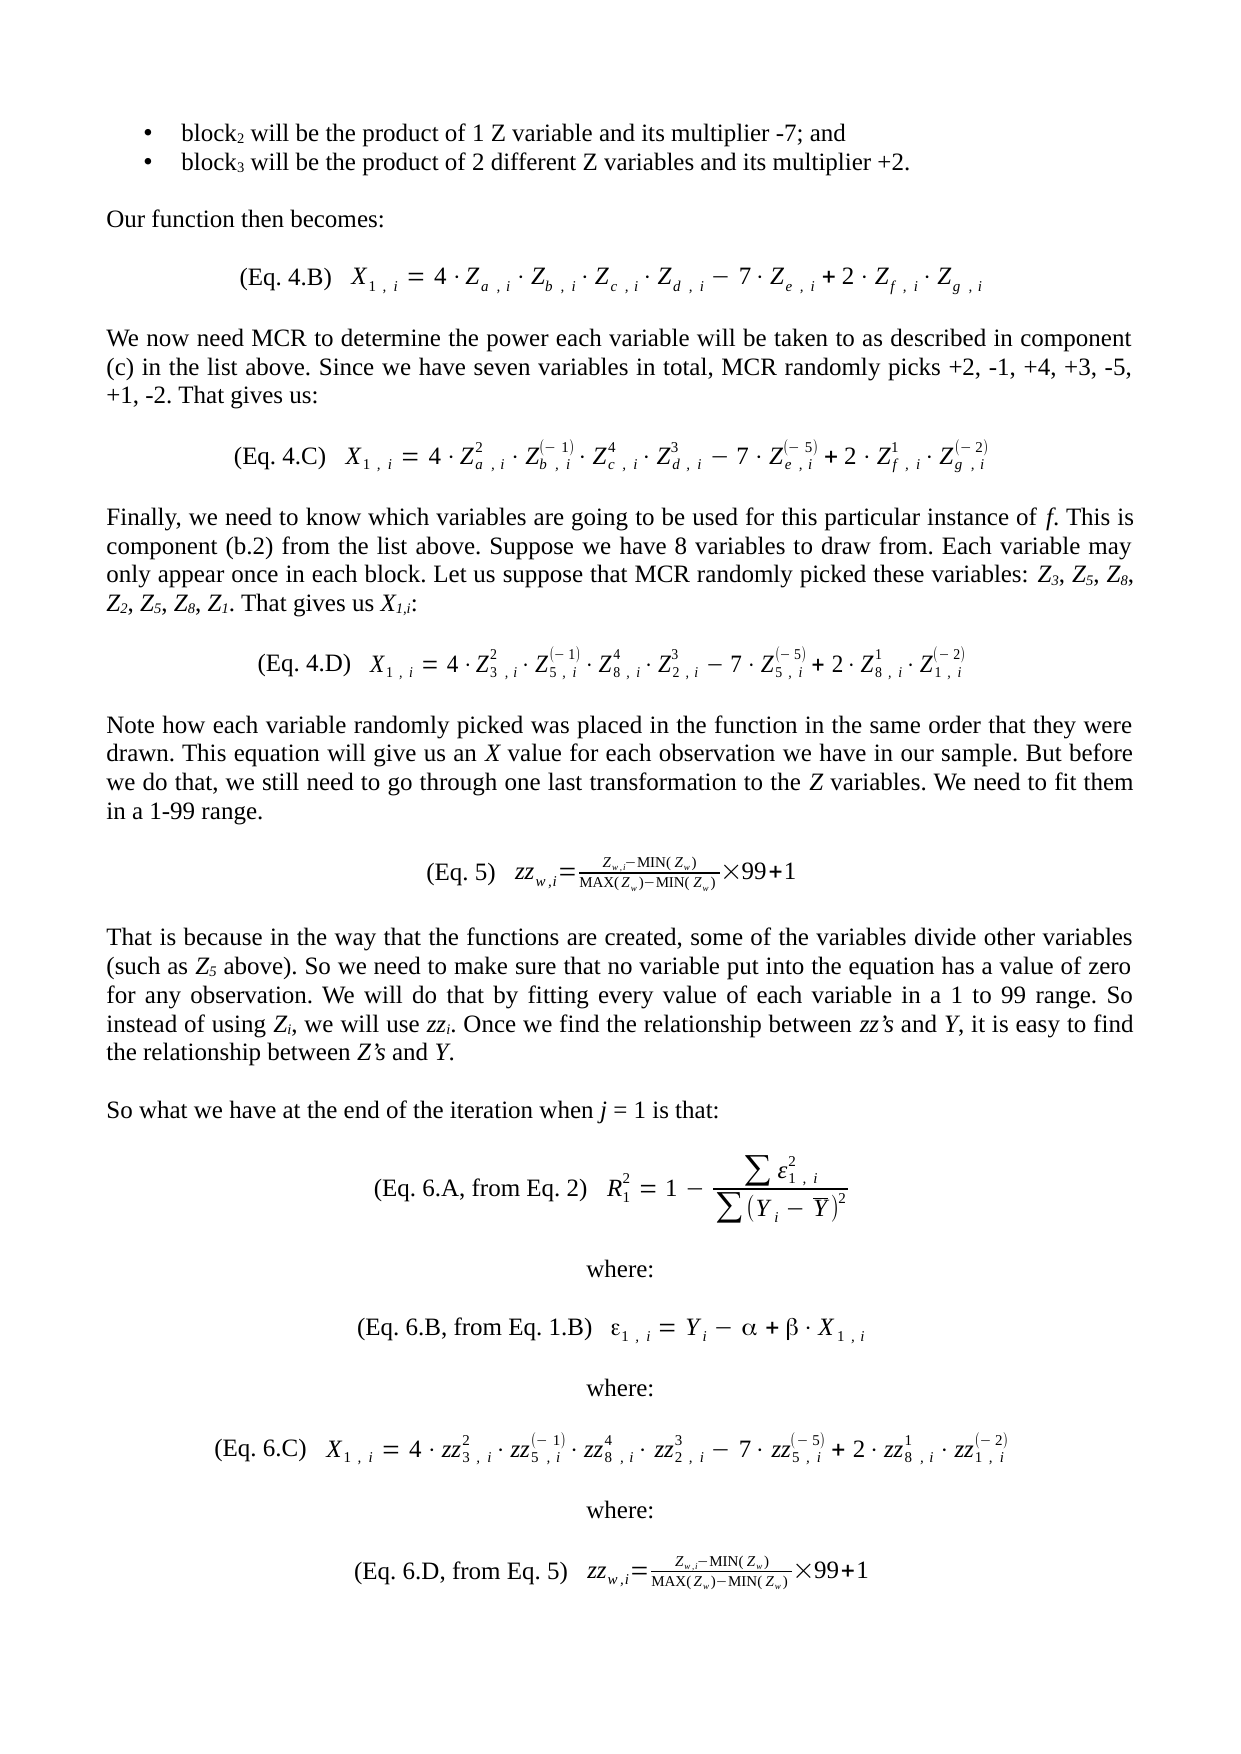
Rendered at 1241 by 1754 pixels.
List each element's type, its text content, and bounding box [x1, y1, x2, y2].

text That is because in the way that the functions are created, some of the variables divide other variables (such as Z5 above). So we need to make sure that no variable put into the equation has a value of zero for any observation. We will do that by fitting every value of each variable in a 1 to 99 range. So instead of using Zi, we will use zzi. Once we find the relationship between zz’s and Y, it is easy to find the relationship between Z’s and Y. [106, 922, 1134, 1066]
text (Eq. 5) [106, 853, 1134, 894]
text Our function then becomes: [106, 204, 1134, 233]
text (Eq. 4.D) [106, 646, 1134, 681]
text (Eq. 4.C) [106, 438, 1134, 473]
text We now need MCR to determine the power each variable will be taken to as described in component (c) in the list above. Since we have seven variables in total, MCR randomly picks +2, -1, +4, +3, -5, +1, -2. That gives us: [106, 323, 1134, 409]
text where: [106, 1495, 1134, 1523]
text where: [106, 1254, 1134, 1283]
text (Eq. 4.B) [106, 262, 1134, 294]
text (Eq. 6.B, from Eq. 1.B) [106, 1312, 1134, 1344]
list block2 will be the product of 1 Z variable and its multiplier -7; and [144, 118, 1134, 147]
text (Eq. 6.C) [106, 1431, 1134, 1466]
text where: [106, 1373, 1134, 1402]
text So what we have at the end of the iteration when j = 1 is that: [106, 1095, 1134, 1124]
list block3 will be the product of 2 different Z variables and its multiplier +2. [144, 147, 1134, 176]
text (Eq. 6.D, from Eq. 5) [106, 1552, 1134, 1592]
text Note how each variable randomly picked was placed in the function in the same order that they were drawn. This equation will give us an X value for each observation we have in our sample. But before we do that, we still need to go through one last transformation to the Z variables. We need to fit them in a 1-99 range. [106, 710, 1134, 825]
text Finally, we need to know which variables are going to be used for this particular instance of f. This is component (b.2) from the list above. Suppose we have 8 variables to draw from. Each variable may only appear once in each block. Let us suppose that MCR randomly picked these variables: Z3, Z5, Z8, Z2, Z5, Z8, Z1. That gives us X1,i: [106, 502, 1134, 617]
text (Eq. 6.A, from Eq. 2) [106, 1152, 1134, 1226]
